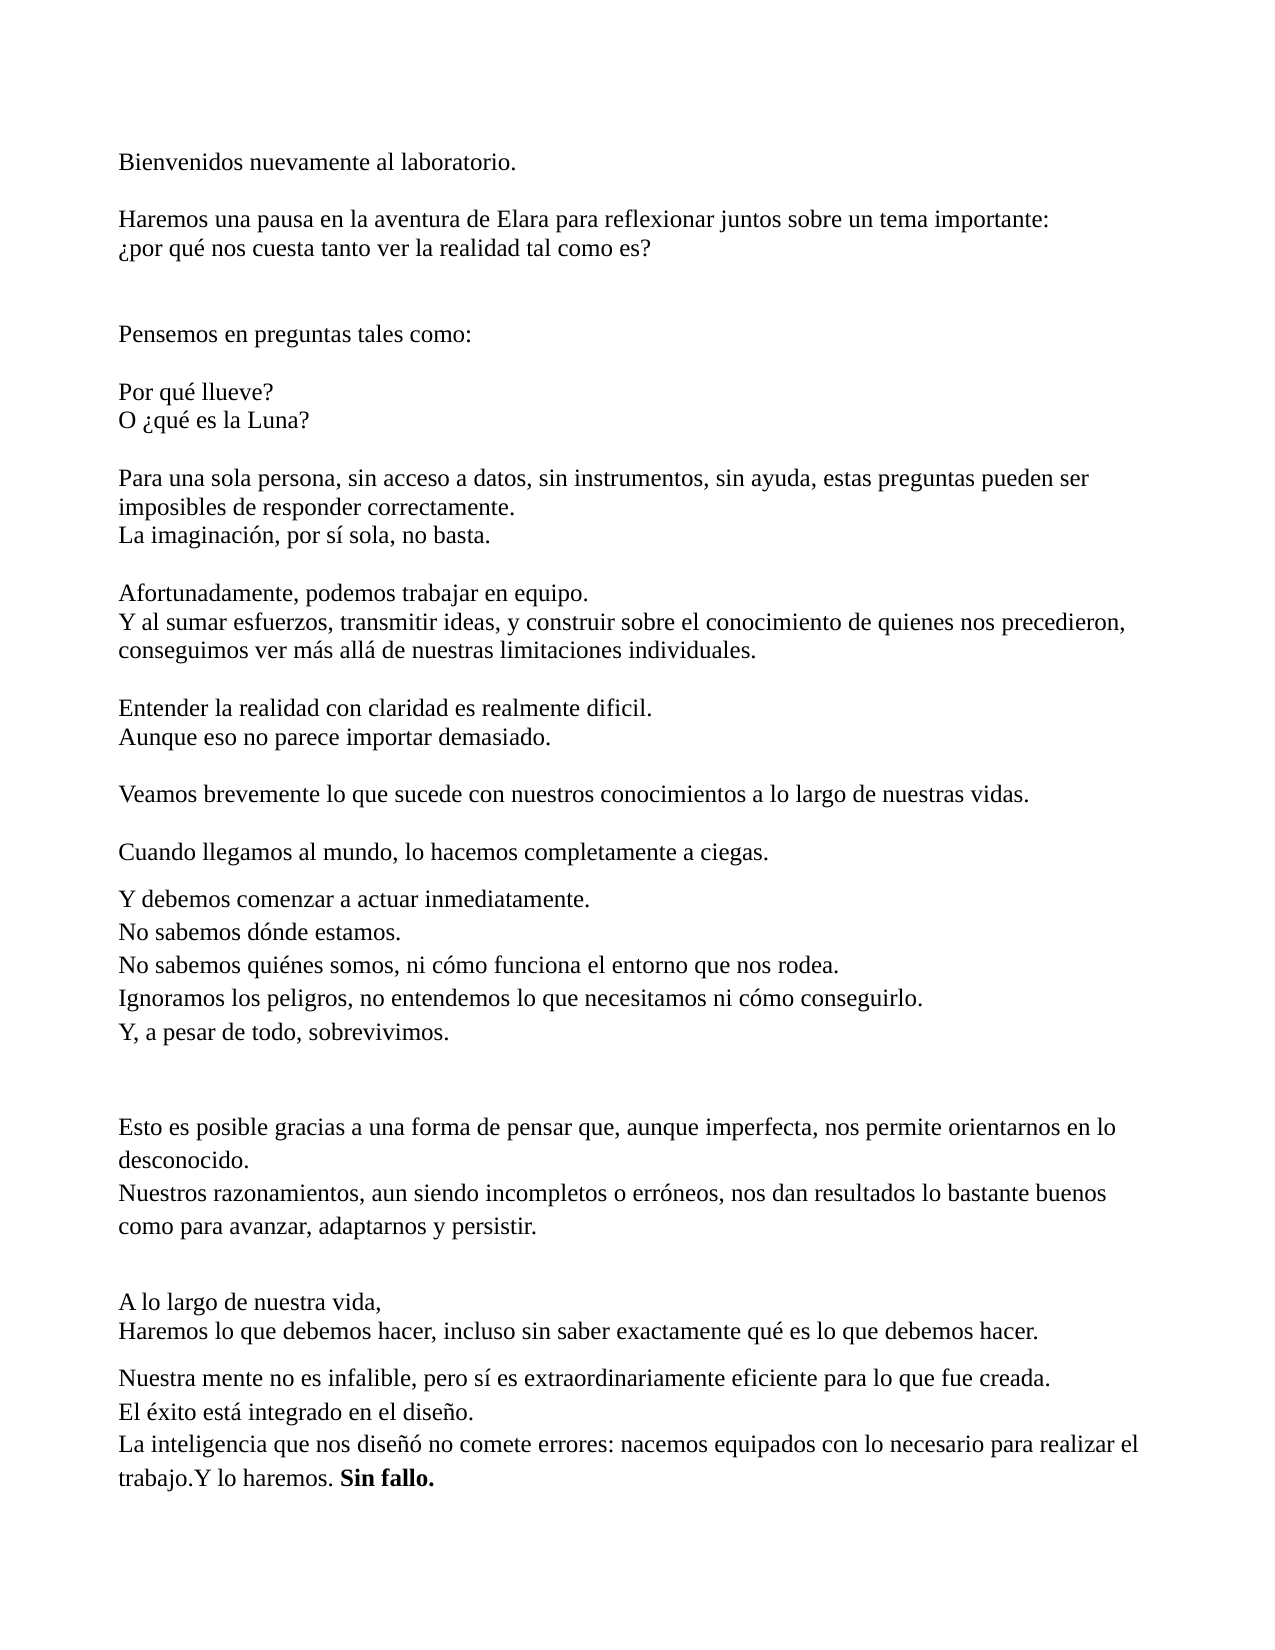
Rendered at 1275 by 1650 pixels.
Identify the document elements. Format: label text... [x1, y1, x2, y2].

text Por qué llueve? [118, 377, 1157, 406]
text Esto es posible gracias a una forma de pensar que, aunque imperfecta, nos permite orientarnos en lo desconocido. Nuestros razonamientos, aun siendo incompletos o erróneos, nos dan resultados lo bastante buenos como para avanzar, adaptarnos y persistir. [118, 1112, 1157, 1239]
text Y debemos comenzar a actuar inmediatamente. No sabemos dónde estamos. No sabemos quiénes somos, ni cómo funciona el entorno que nos rodea. Ignoramos los peligros, no entendemos lo que necesitamos ni cómo conseguirlo. Y, a pesar de todo, sobrevivimos. [118, 884, 1157, 1045]
text Para una sola persona, sin acceso a datos, sin instrumentos, sin ayuda, estas preguntas pueden ser imposibles de responder correctamente. [118, 463, 1157, 521]
text Haremos una pausa en la aventura de Elara para reflexionar juntos sobre un tema importante: [118, 204, 1157, 233]
text O ¿qué es la Luna? [118, 406, 1157, 434]
text Afortunadamente, podemos trabajar en equipo. [118, 578, 1157, 607]
text Haremos lo que debemos hacer, incluso sin saber exactamente qué es lo que debemos hacer. [118, 1316, 1157, 1345]
text Entender la realidad con claridad es realmente dificil. [118, 693, 1157, 722]
text Pensemos en preguntas tales como: [118, 319, 1157, 348]
text Y al sumar esfuerzos, transmitir ideas, y construir sobre el conocimiento de quienes nos precedieron, conseguimos ver más allá de nuestras limitaciones individuales. [118, 607, 1157, 664]
text Nuestra mente no es infalible, pero sí es extraordinariamente eficiente para lo que fue creada. El éxito está integrado en el diseño. La inteligencia que nos diseñó no comete errores: nacemos equipados con lo necesario para realizar el trabajo.Y lo haremos. Sin fallo. [118, 1363, 1157, 1491]
text ¿por qué nos cuesta tanto ver la realidad tal como es? [118, 233, 1157, 262]
text A lo largo de nuestra vida, [118, 1287, 1157, 1316]
text Bienvenidos nuevamente al laboratorio. [118, 147, 1157, 176]
text Veamos brevemente lo que sucede con nuestros conocimientos a lo largo de nuestras vidas. [118, 779, 1157, 808]
text Aunque eso no parece importar demasiado. [118, 722, 1157, 751]
text Cuando llegamos al mundo, lo hacemos completamente a ciegas. [118, 837, 1157, 866]
text La imaginación, por sí sola, no basta. [118, 521, 1157, 549]
